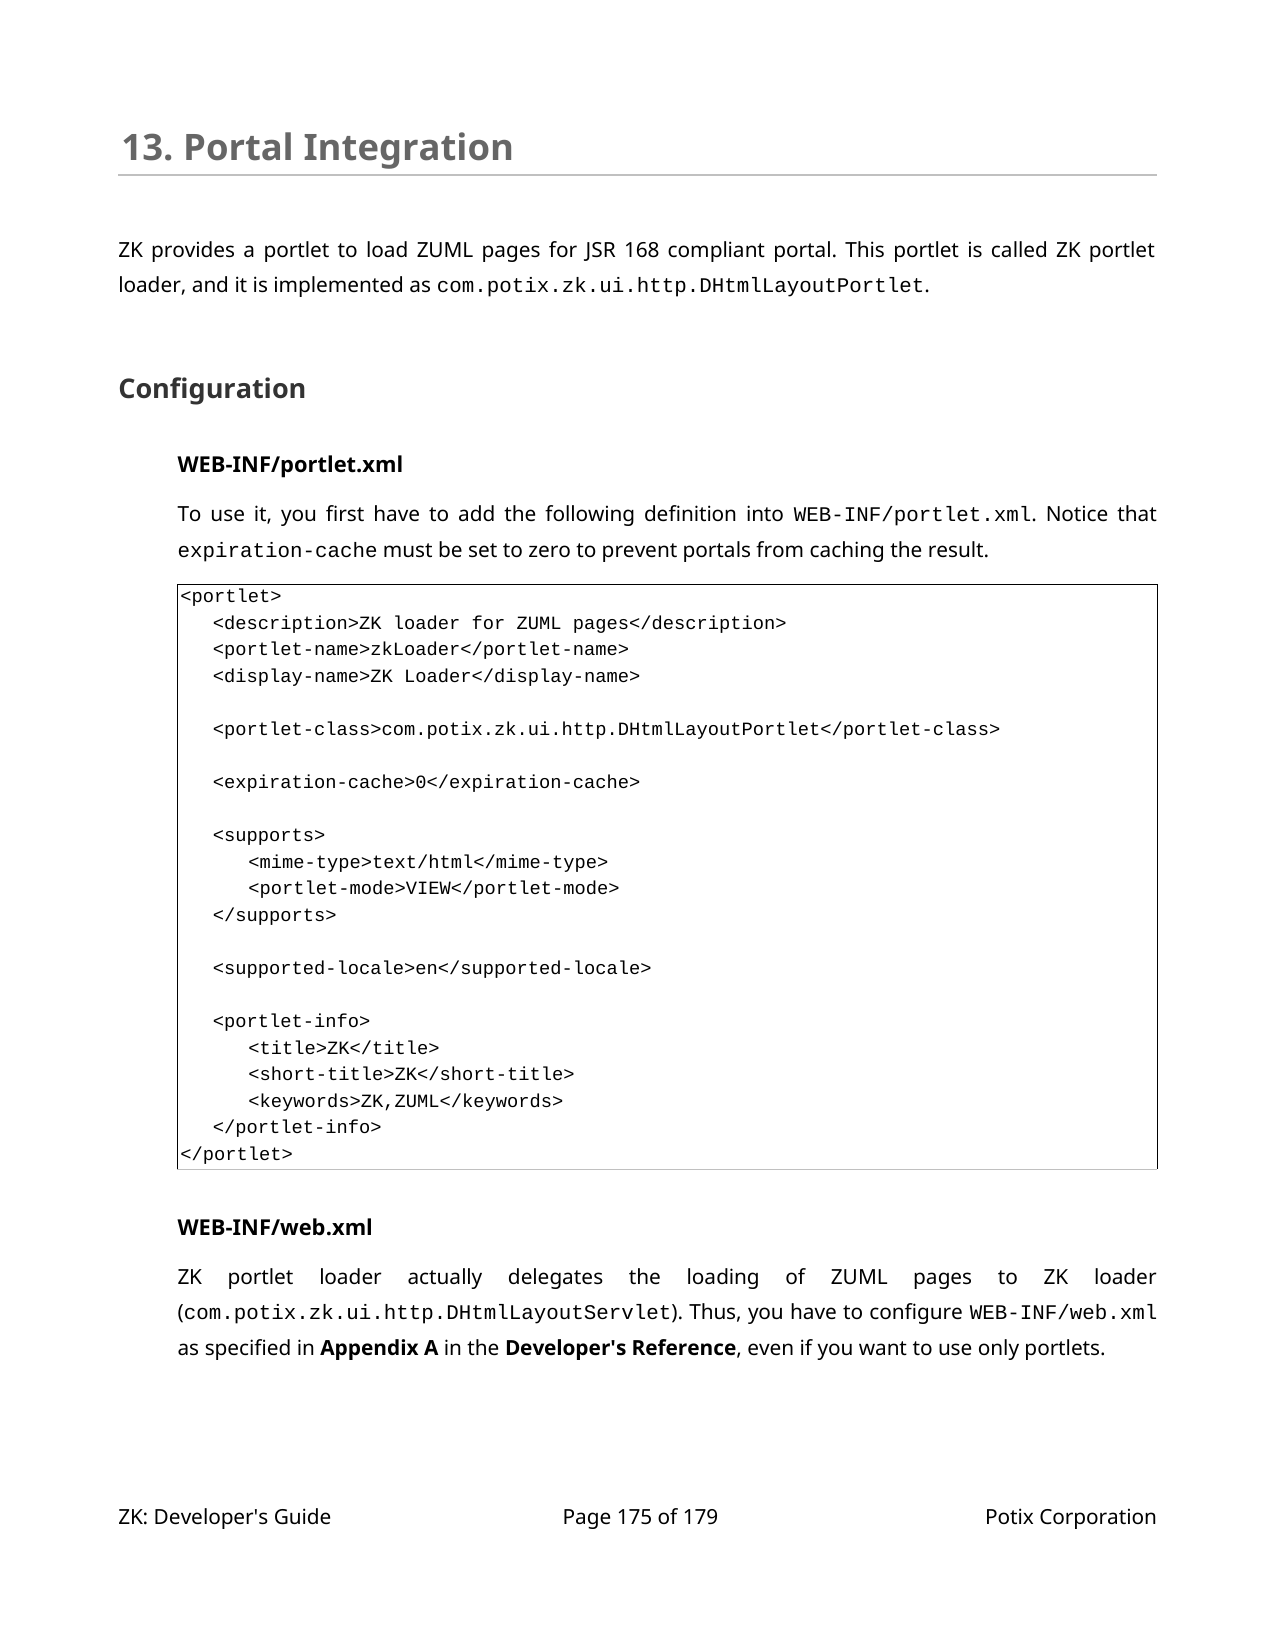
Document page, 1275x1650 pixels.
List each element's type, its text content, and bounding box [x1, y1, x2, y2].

text To use it, you first have to add the following definition into WEB-INF/portlet.xml. Notice that expiration-cache must be set to zero to prevent portals from caching the result. [177, 499, 1157, 563]
subtitle Configuration [118, 369, 1157, 406]
text <portlet> <description>ZK loader for ZUML pages</description> <portlet-name>zkLoader</portlet-name> <display-name>ZK Loader</display-name> <portlet-class>com.potix.zk.ui.http.DHtmlLayoutPortlet</portlet-class> <expiration-cache>0</expiration-cache> <supports> <mime-type>text/html</mime-type> <portlet-mode>VIEW</portlet-mode> </supports> <supported-locale>en</supported-locale> <portlet-info> <title>ZK</title> <short-title>ZK</short-title> <keywords>ZK,ZUML</keywords> </portlet-info> </portlet> [178, 585, 1157, 1169]
text ZK provides a portlet to load ZUML pages for JSR 168 compliant portal. This portlet is called ZK portlet loader, and it is implemented as com.potix.zk.ui.http.DHtmlLayoutPortlet. [118, 235, 1157, 299]
subtitle WEB-INF/web.xml [177, 1212, 1157, 1242]
subtitle WEB-INF/portlet.xml [177, 449, 1157, 479]
subtitle 13. Portal Integration [118, 118, 1157, 174]
text ZK portlet loader actually delegates the loading of ZUML pages to ZK loader (com.potix.zk.ui.http.DHtmlLayoutServlet). Thus, you have to configure WEB-INF/web.xml as specified in Appendix A in the Developer's Reference, even if you want to use only portlets. [177, 1262, 1157, 1361]
